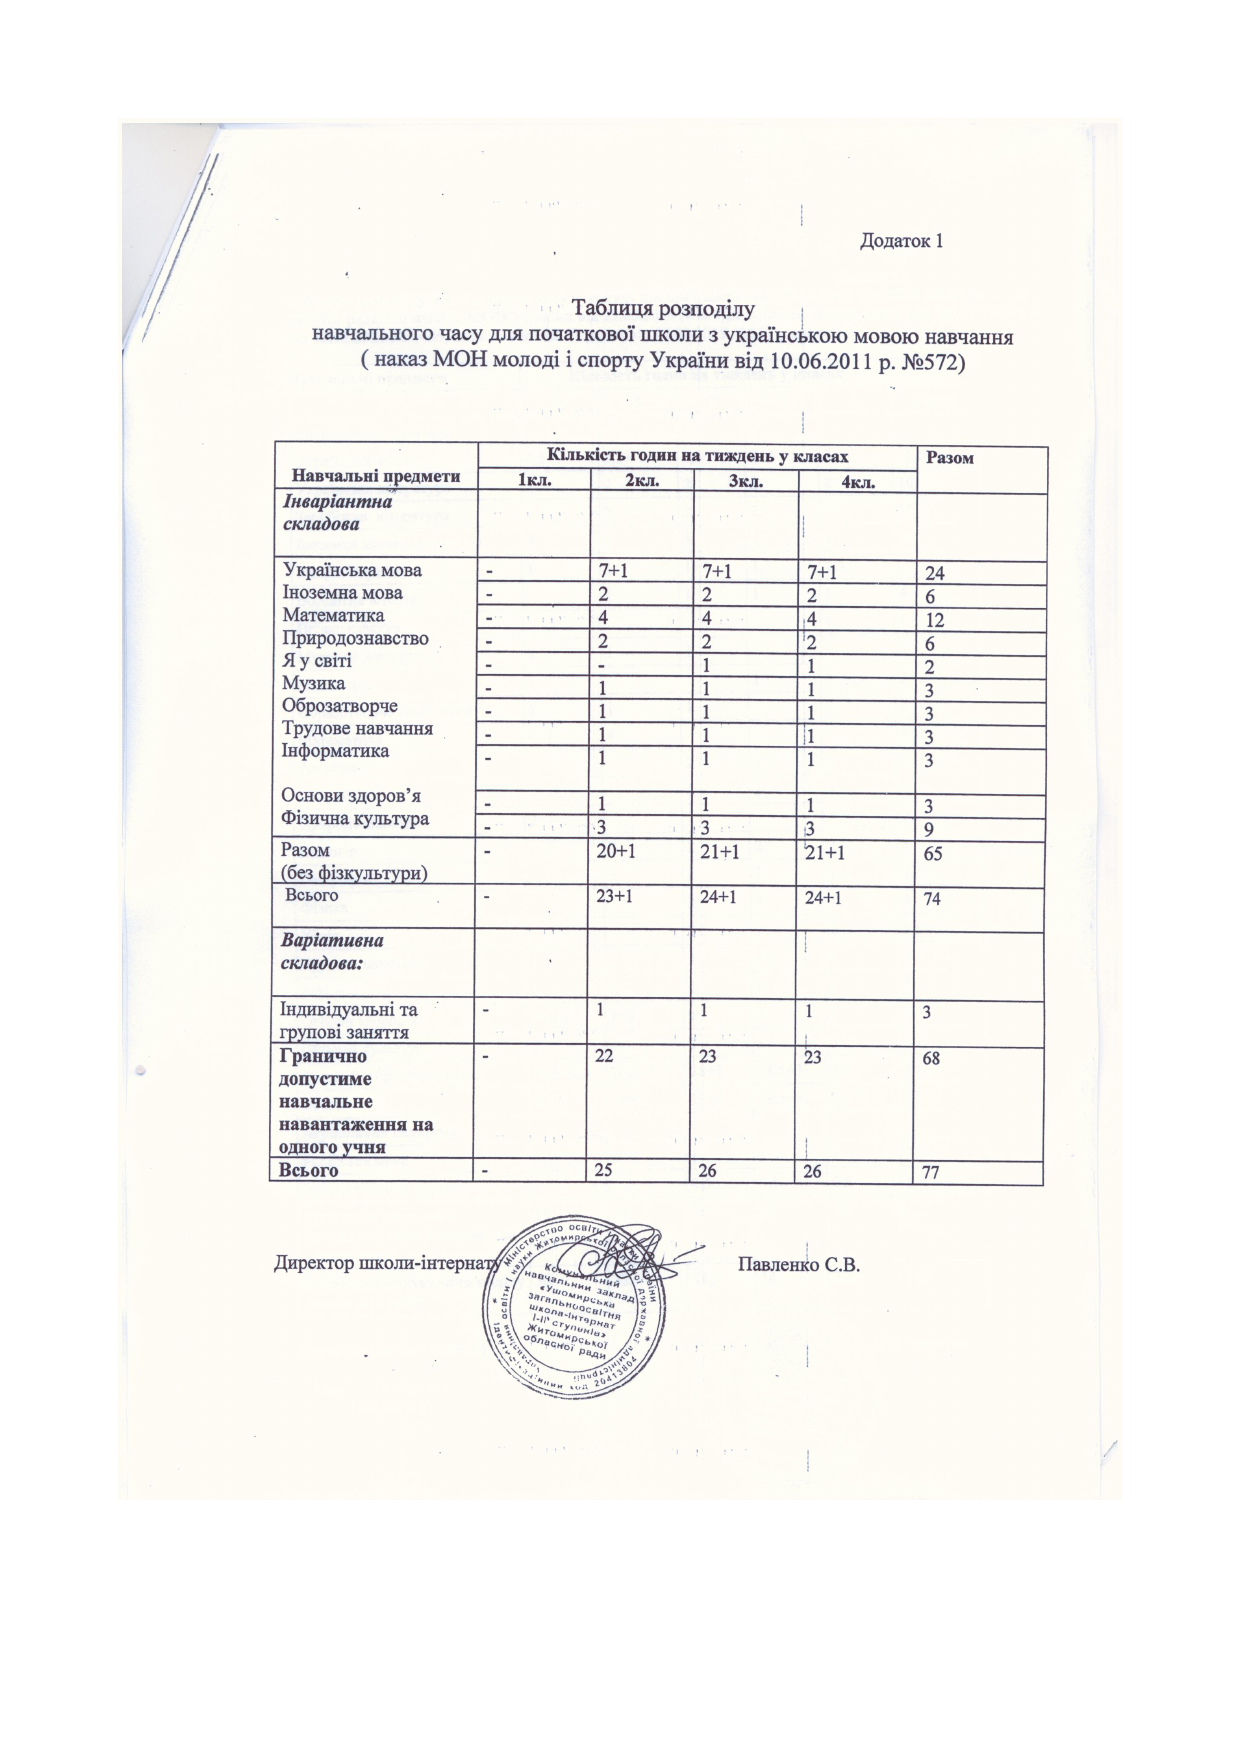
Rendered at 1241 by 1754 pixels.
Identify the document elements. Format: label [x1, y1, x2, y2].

picture [118, 118, 1122, 1500]
